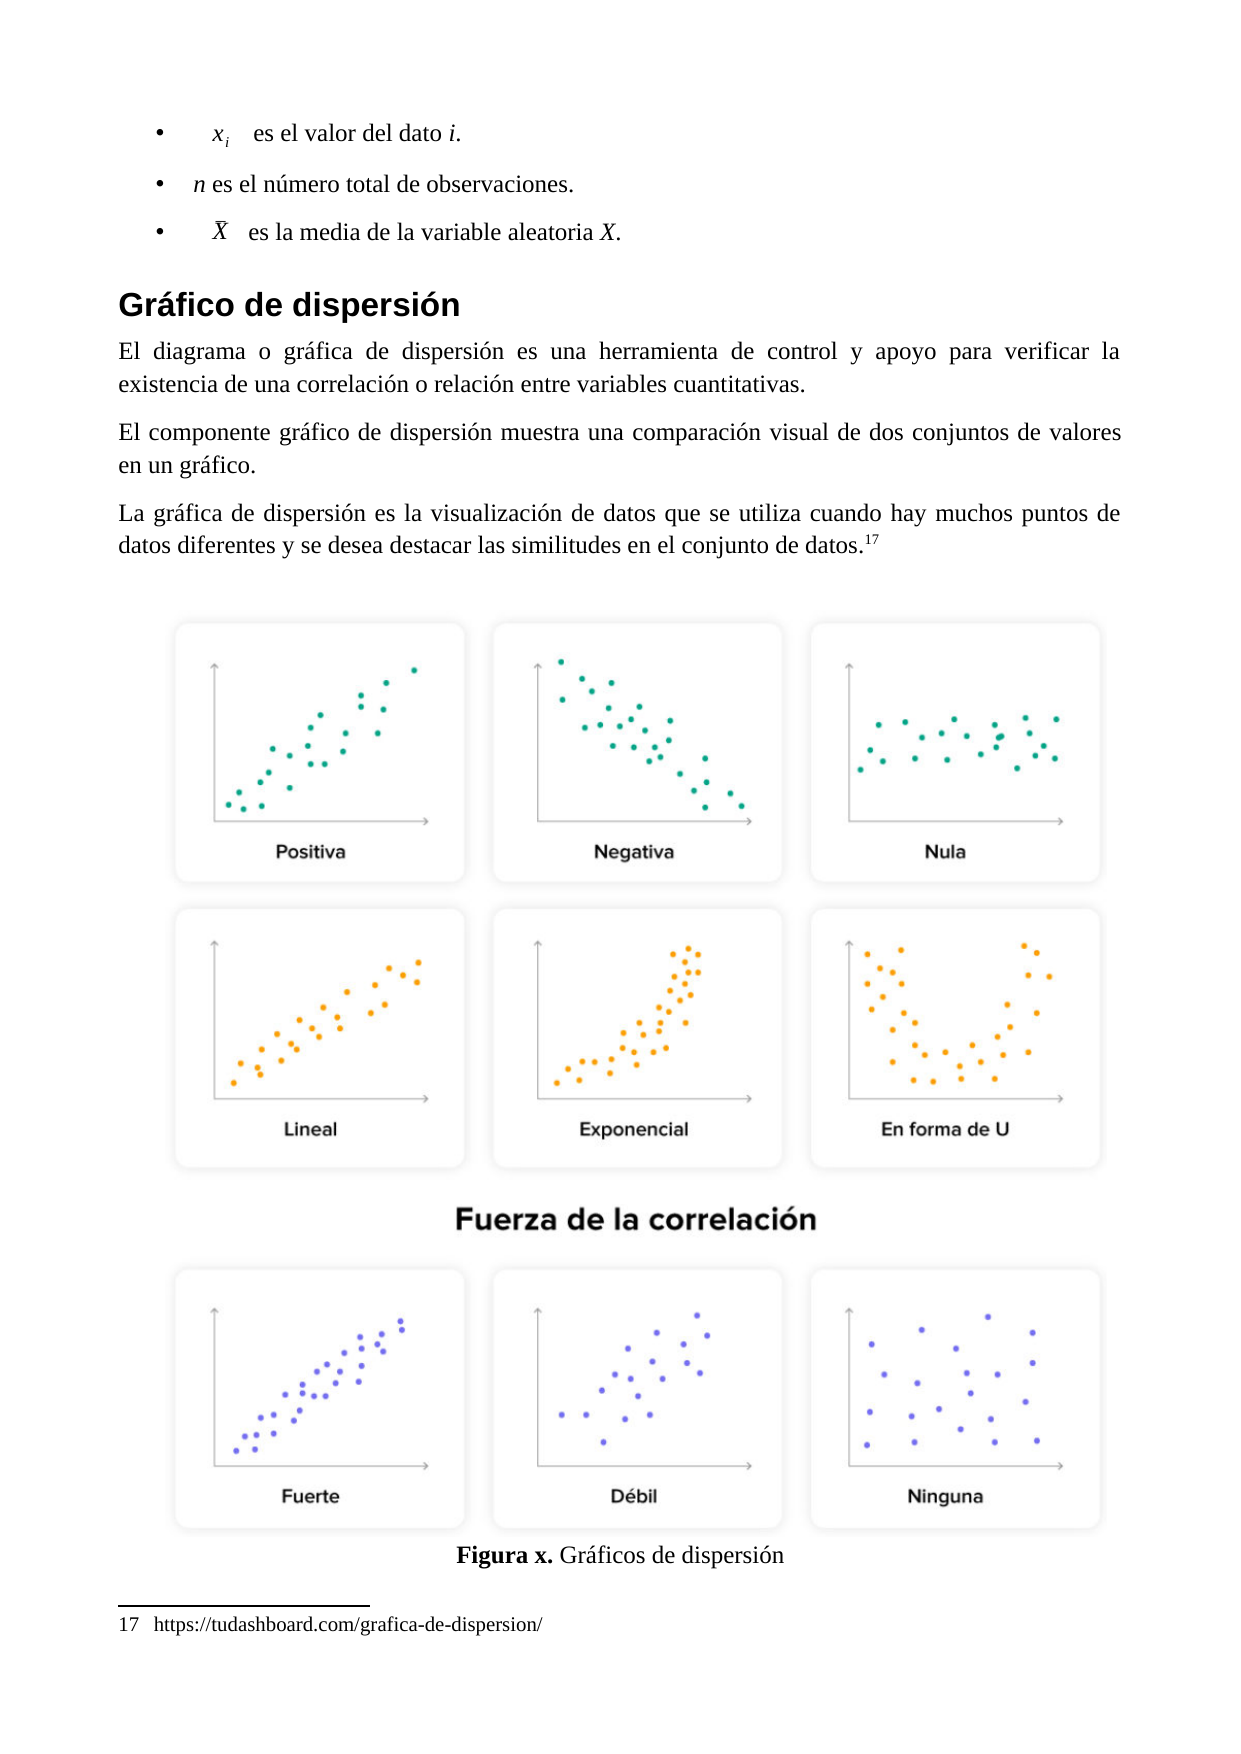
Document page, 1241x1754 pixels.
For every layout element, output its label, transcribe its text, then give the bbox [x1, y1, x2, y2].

list n es el número total de observaciones. [156, 169, 1122, 198]
text Figura x. Gráficos de dispersión [118, 578, 1122, 1569]
text El componente gráfico de dispersión muestra una comparación visual de dos conjuntos de valores en un gráfico. [118, 417, 1122, 479]
text El diagrama o gráfica de dispersión es una herramienta de control y apoyo para verificar la existencia de una correlación o relación entre variables cuantitativas. [118, 336, 1122, 398]
text La gráfica de dispersión es la visualización de datos que se utiliza cuando hay muchos puntos de datos diferentes y se desea destacar las similitudes en el conjunto de datos. [118, 498, 1122, 559]
text https://tudashboard.com/grafica-de-dispersion/ [118, 1612, 1122, 1636]
picture [165, 606, 1108, 1537]
list es la media de la variable aleatoria X. [156, 217, 1122, 246]
subtitle Gráfico de dispersión [118, 285, 1122, 324]
list es el valor del dato i. [156, 118, 1122, 151]
